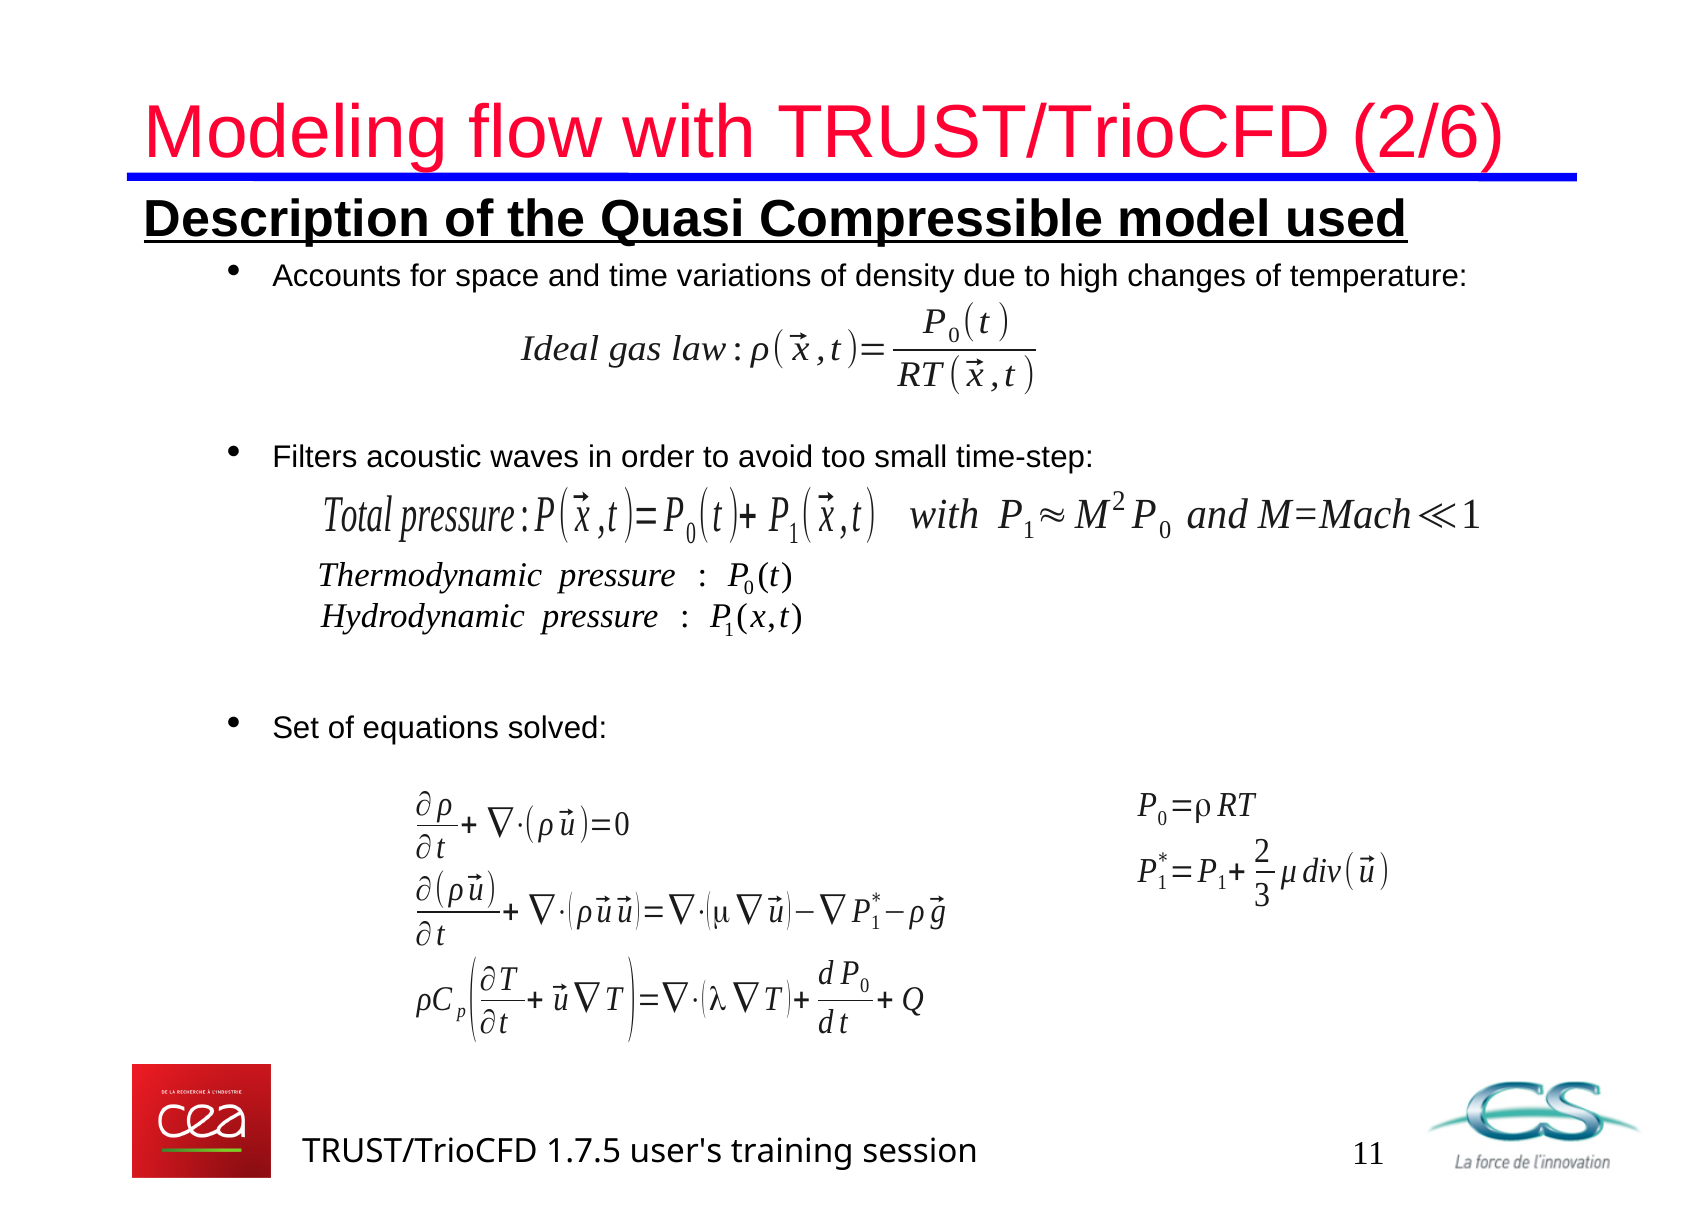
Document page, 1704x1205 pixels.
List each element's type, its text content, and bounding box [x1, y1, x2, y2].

picture [132, 1064, 271, 1178]
chart [509, 300, 1047, 397]
list Description of the Quasi Compressible model used Accounts for space and time variations of density due to high changes of temperature: Filters acoustic waves in order to avoid too small time-step: Set of equations solved: [127, 177, 1577, 1036]
chart [899, 484, 1492, 545]
chart [314, 484, 886, 643]
chart [408, 784, 953, 1045]
chart [1129, 785, 1397, 914]
title Modeling flow with TRUST/TrioCFD (2/6) [127, 39, 1577, 177]
picture [1423, 1072, 1648, 1179]
